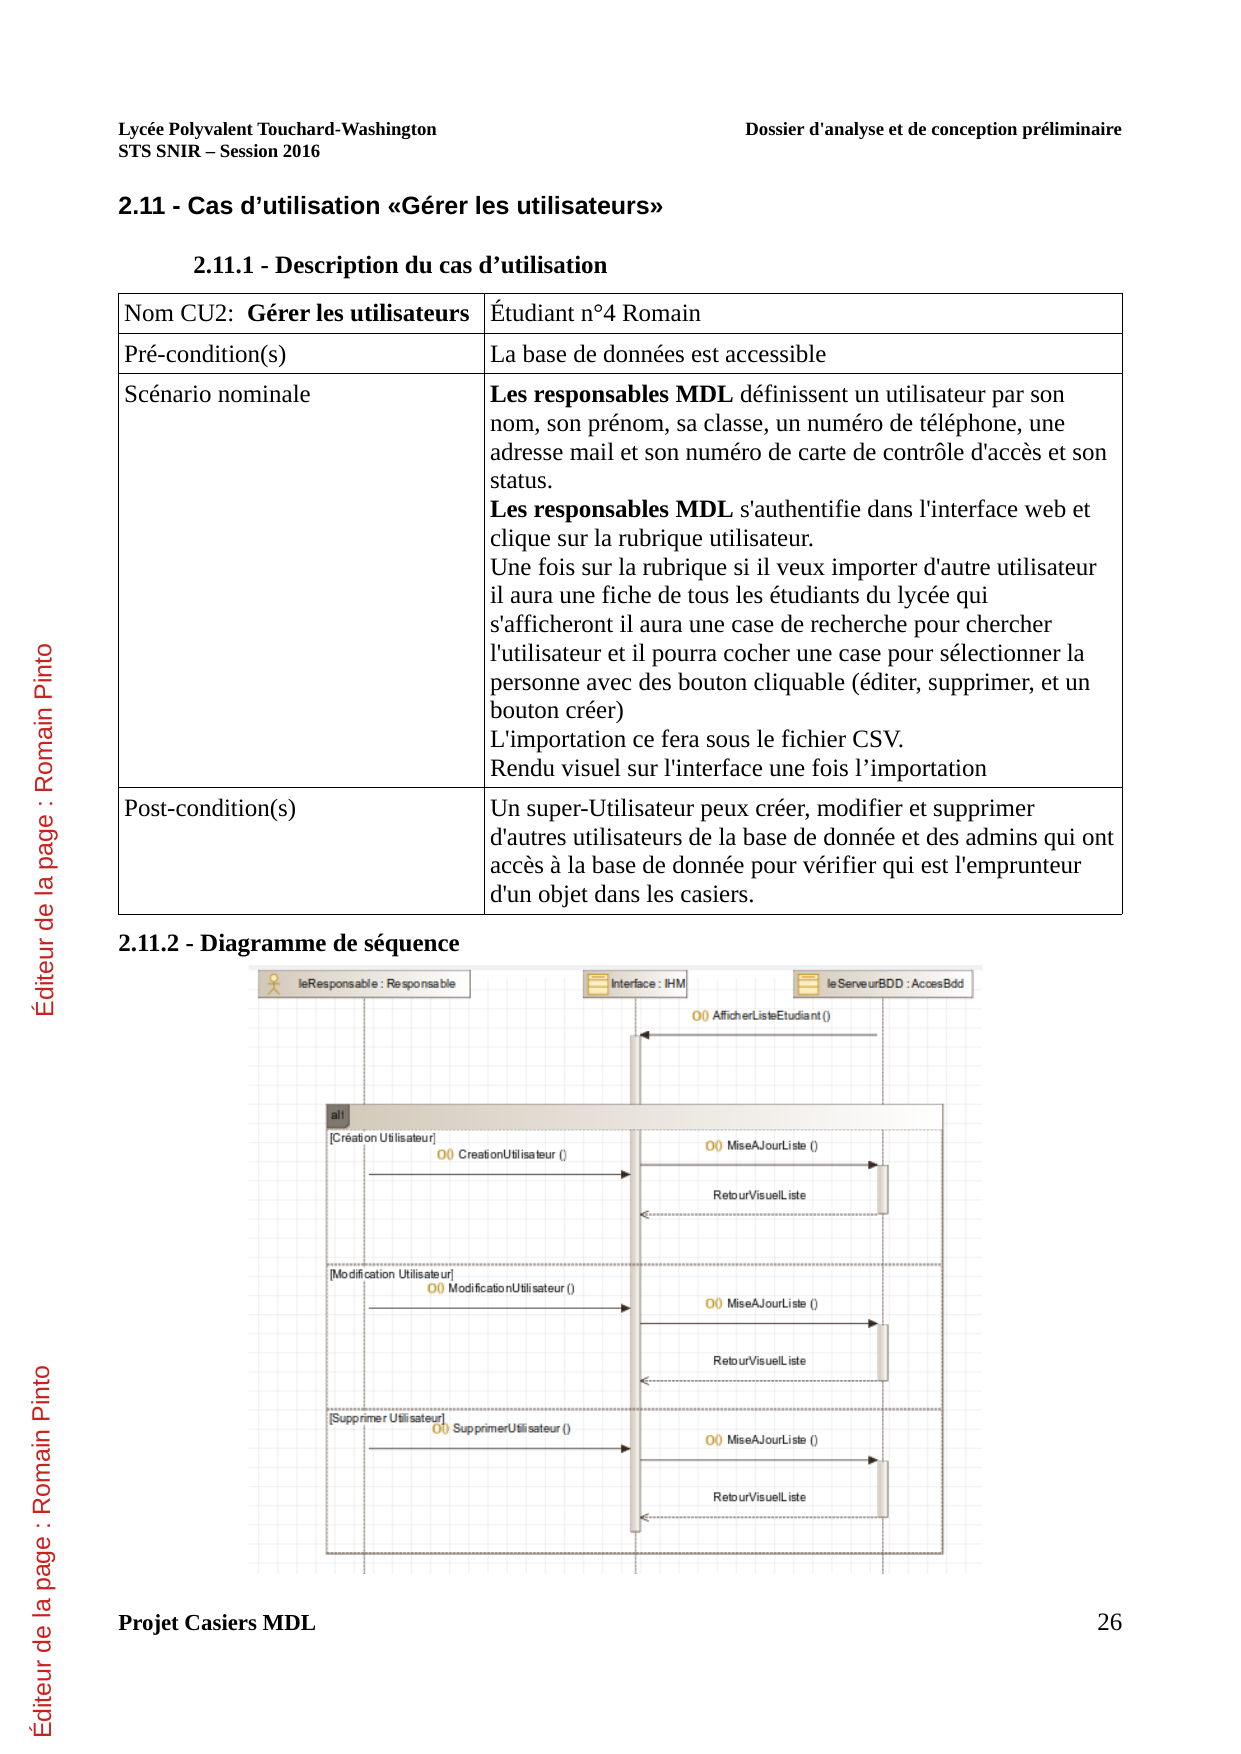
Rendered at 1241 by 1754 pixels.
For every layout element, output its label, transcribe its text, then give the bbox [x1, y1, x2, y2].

table_cell Pré-condition(s) [119, 334, 484, 373]
table_cell Scénario nominale [119, 374, 484, 787]
table_cell La base de données est accessible [485, 334, 1122, 373]
subtitle 2.11 - Cas d’utilisation «Gérer les utilisateurs» [118, 191, 1122, 219]
subtitle 2.11.2 - Diagramme de séquence [118, 928, 1122, 957]
table_cell Les responsables MDL définissent un utilisateur par son nom, son prénom, sa classe, un numéro de téléphone, une adresse mail et son numéro de carte de contrôle d'accès et son status. Les responsables MDL s'authentifie dans l'interface web et clique sur la rubrique utilisateur. Une fois sur la rubrique si il veux importer d'autre utilisateur il aura une fiche de tous les étudiants du lycée qui s'afficheront il aura une case de recherche pour chercher l'utilisateur et il pourra cocher une case pour sélectionner la personne avec des bouton cliquable (éditer, supprimer, et un bouton créer) L'importation ce fera sous le fichier CSV. Rendu visuel sur l'interface une fois l’importation [485, 374, 1122, 787]
picture [248, 965, 983, 1574]
subtitle 2.11.1 - Description du cas d’utilisation [118, 247, 1122, 280]
table_header Nom CU2: Gérer les utilisateurs [119, 294, 484, 333]
table_cell Un super-Utilisateur peux créer, modifier et supprimer d'autres utilisateurs de la base de donnée et des admins qui ont accès à la base de donnée pour vérifier qui est l'emprunteur d'un objet dans les casiers. [485, 788, 1122, 914]
table_cell Post-condition(s) [119, 788, 484, 914]
table_header Étudiant n°4 Romain [485, 294, 1122, 333]
